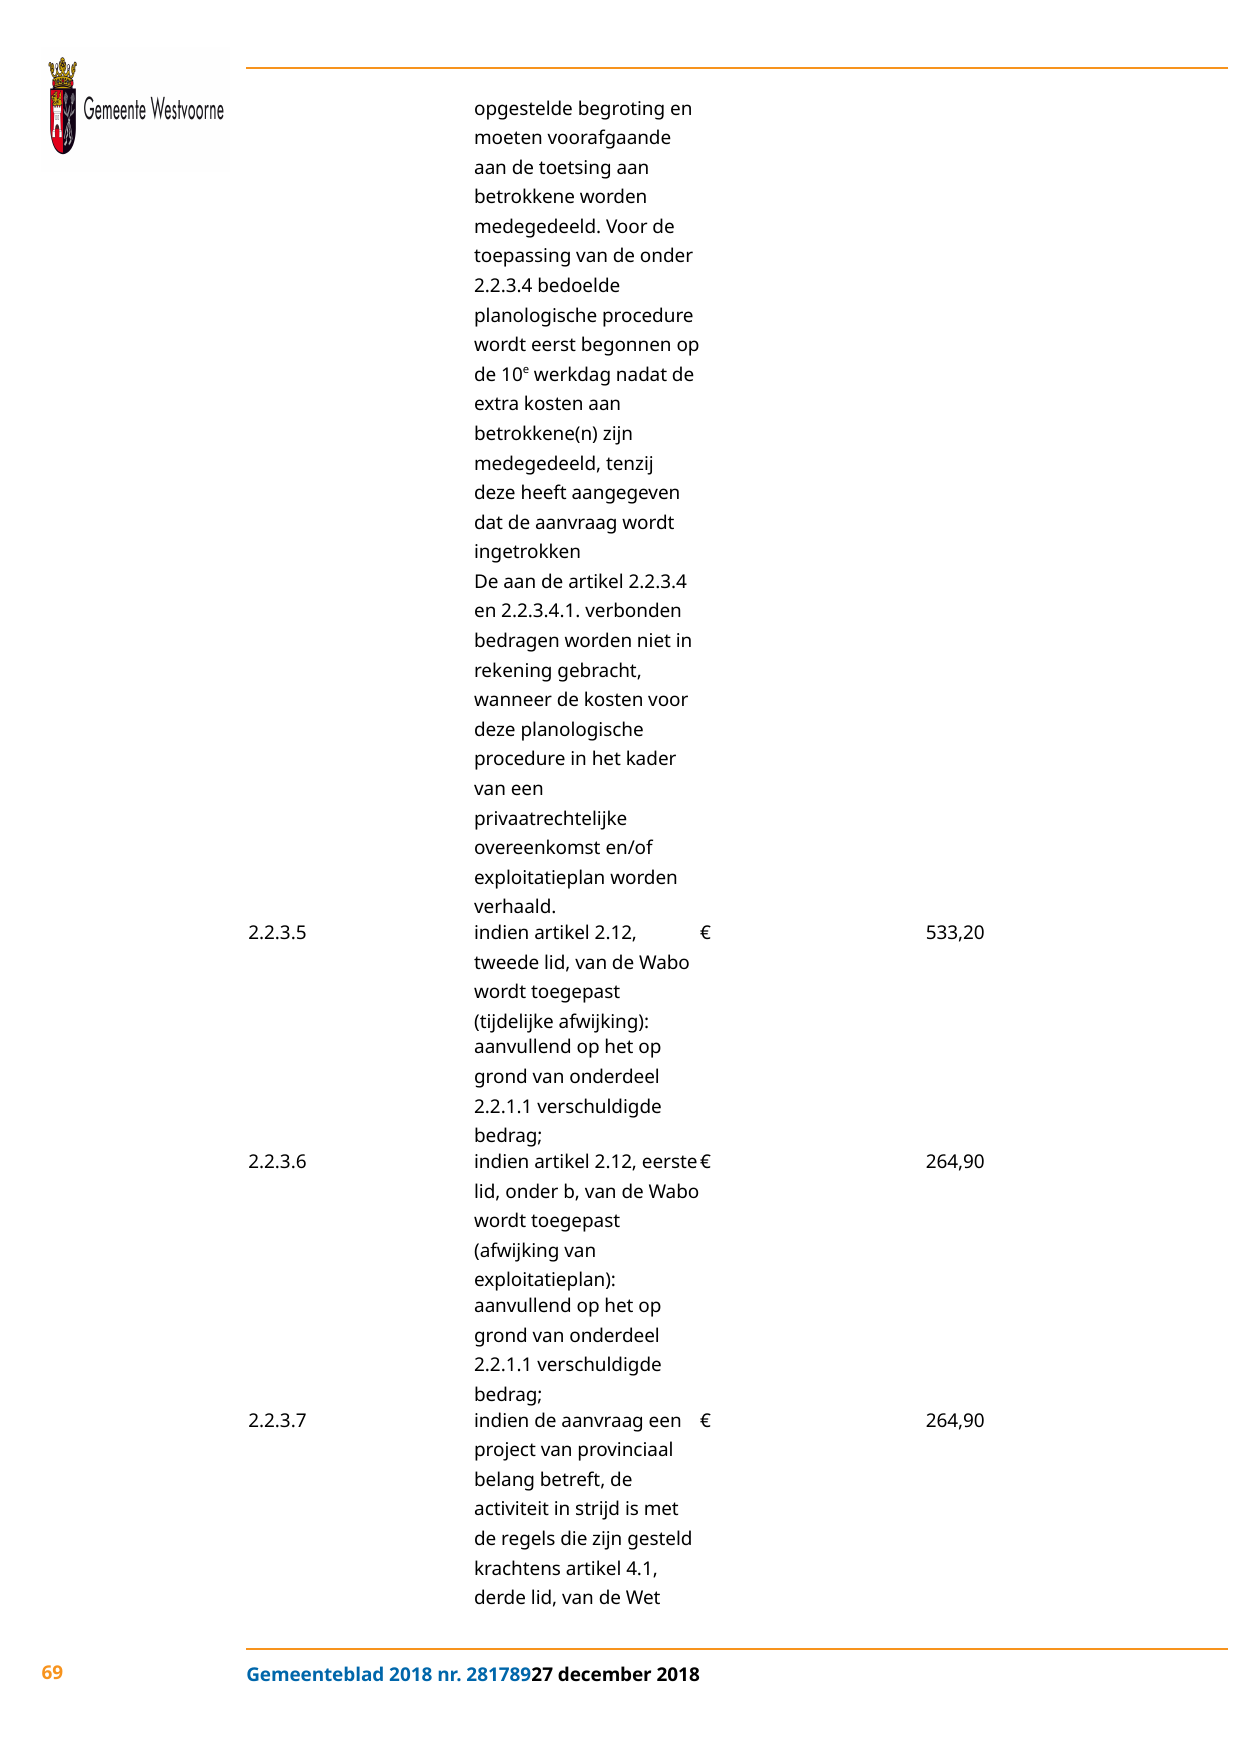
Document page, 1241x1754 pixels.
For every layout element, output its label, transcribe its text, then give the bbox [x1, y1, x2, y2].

table_cell € [700, 919, 926, 1034]
table_cell [926, 1292, 1152, 1407]
table_cell 2.2.3.7 [248, 1407, 474, 1610]
table_cell [248, 95, 474, 919]
table_cell [700, 1292, 926, 1407]
table_cell 2.2.3.5 [248, 919, 474, 1034]
table_cell 264,90 [926, 1148, 1152, 1292]
table_cell [926, 1034, 1152, 1148]
table_cell 2.2.3.6 [248, 1148, 474, 1292]
table_cell aanvullend op het op grond van onderdeel 2.2.1.1 verschuldigde bedrag; [474, 1034, 700, 1148]
table_cell [700, 1034, 926, 1148]
table_cell indien de aanvraag een project van provinciaal belang betreft, de activiteit in strijd is met de regels die zijn gesteld krachtens artikel 4.1, derde lid, van de Wet [474, 1407, 700, 1610]
table_cell aanvullend op het op grond van onderdeel 2.2.1.1 verschuldigde bedrag; [474, 1292, 700, 1407]
table_cell € [700, 1148, 926, 1292]
table_cell 264,90 [926, 1407, 1152, 1610]
table_cell [248, 1034, 474, 1148]
table_cell opgestelde begroting en moeten voorafgaande aan de toetsing aan betrokkene worden medegedeeld. Voor de toepassing van de onder 2.2.3.4 bedoelde planologische procedure wordt eerst begonnen op de 10e werkdag nadat de extra kosten aan betrokkene(n) zijn medegedeeld, tenzij deze heeft aangegeven dat de aanvraag wordt ingetrokken De aan de artikel 2.2.3.4 en 2.2.3.4.1. verbonden bedragen worden niet in rekening gebracht, wanneer de kosten voor deze planologische procedure in het kader van een privaatrechtelijke overeenkomst en/of exploitatieplan worden verhaald. [474, 95, 700, 919]
table_cell indien artikel 2.12, tweede lid, van de Wabo wordt toegepast (tijdelijke afwijking): [474, 919, 700, 1034]
table_cell [926, 95, 1152, 919]
table_cell [248, 1292, 474, 1407]
picture [41, 47, 231, 172]
table_cell [700, 95, 926, 919]
table_cell € [700, 1407, 926, 1610]
table_cell indien artikel 2.12, eerste lid, onder b, van de Wabo wordt toegepast (afwijking van exploitatieplan): [474, 1148, 700, 1292]
table_cell 533,20 [926, 919, 1152, 1034]
